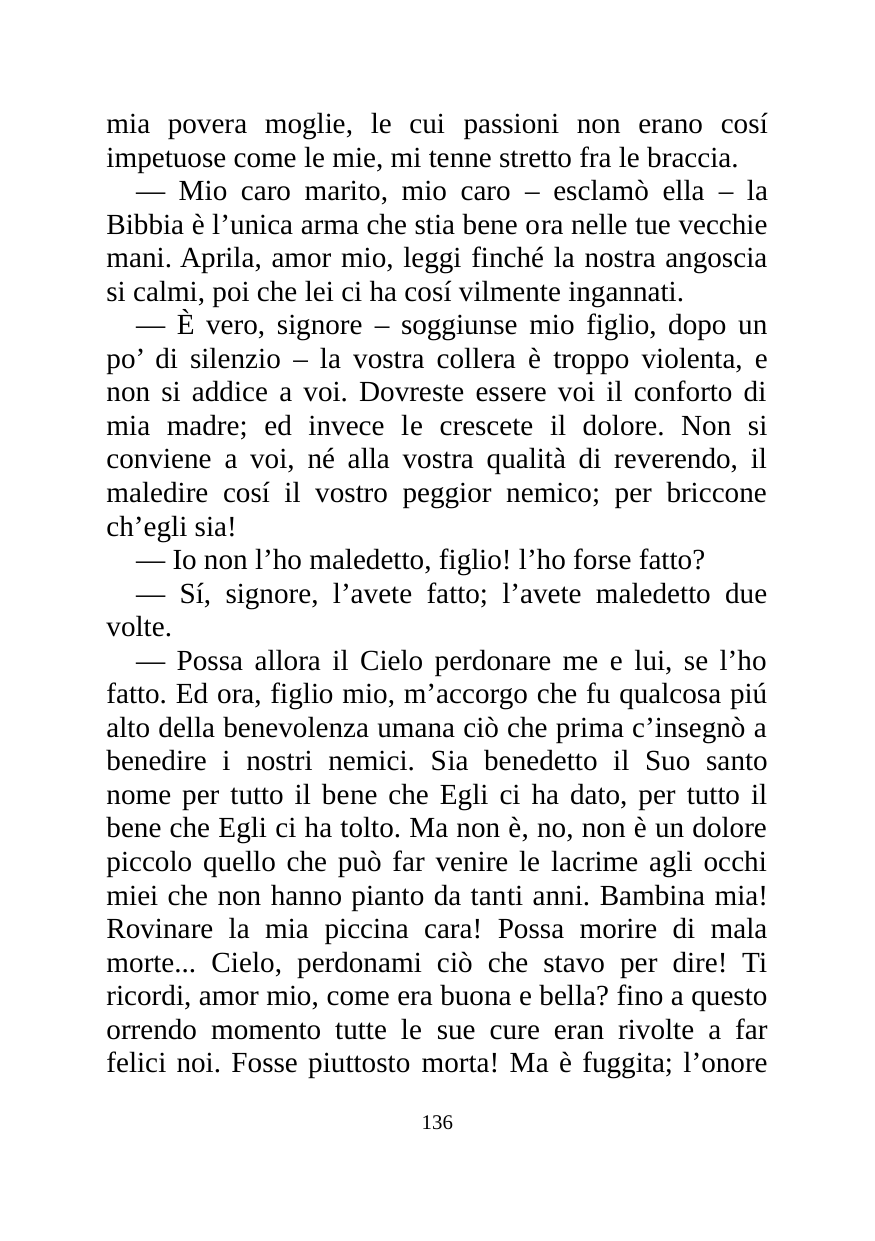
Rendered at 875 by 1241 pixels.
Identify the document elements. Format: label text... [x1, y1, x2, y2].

text — Possa allora il Cielo perdonare me e lui, se l’ho fatto. Ed ora, figlio mio, m’accorgo che fu qualcosa piú alto della benevolenza umana ciò che prima c’insegnò a benedire i nostri nemici. Sia benedetto il Suo santo nome per tutto il bene che Egli ci ha dato, per tutto il bene che Egli ci ha tolto. Ma non è, no, non è un dolore piccolo quello che può far venire le lacrime agli occhi miei che non hanno pianto da tanti anni. Bambina mia! Rovinare la mia piccina cara! Possa morire di mala morte... Cielo, perdonami ciò che stavo per dire! Ti ricordi, amor mio, come era buona e bella? fino a questo orrendo momento tutte le sue cure eran rivolte a far felici noi. Fosse piuttosto morta! Ma è fuggita; l’onore [106, 643, 768, 1079]
text — Mio caro marito, mio caro – esclamò ella – la Bibbia è l’unica arma che stia bene ora nelle tue vecchie mani. Aprila, amor mio, leggi finché la nostra angoscia si calmi, poi che lei ci ha cosí vilmente ingannati. [106, 173, 768, 307]
text — Sí, signore, l’avete fatto; l’avete maledetto due volte. [106, 576, 768, 643]
text — Io non l’ho maledetto, figlio! l’ho forse fatto? [106, 542, 768, 576]
text mia povera moglie, le cui passioni non erano cosí impetuose come le mie, mi tenne stretto fra le braccia. [106, 106, 768, 173]
text — È vero, signore – soggiunse mio figlio, dopo un po’ di silenzio – la vostra collera è troppo violenta, e non si addice a voi. Dovreste essere voi il conforto di mia madre; ed invece le crescete il dolore. Non si conviene a voi, né alla vostra qualità di reverendo, il maledire cosí il vostro peggior nemico; per briccone ch’egli sia! [106, 307, 768, 542]
